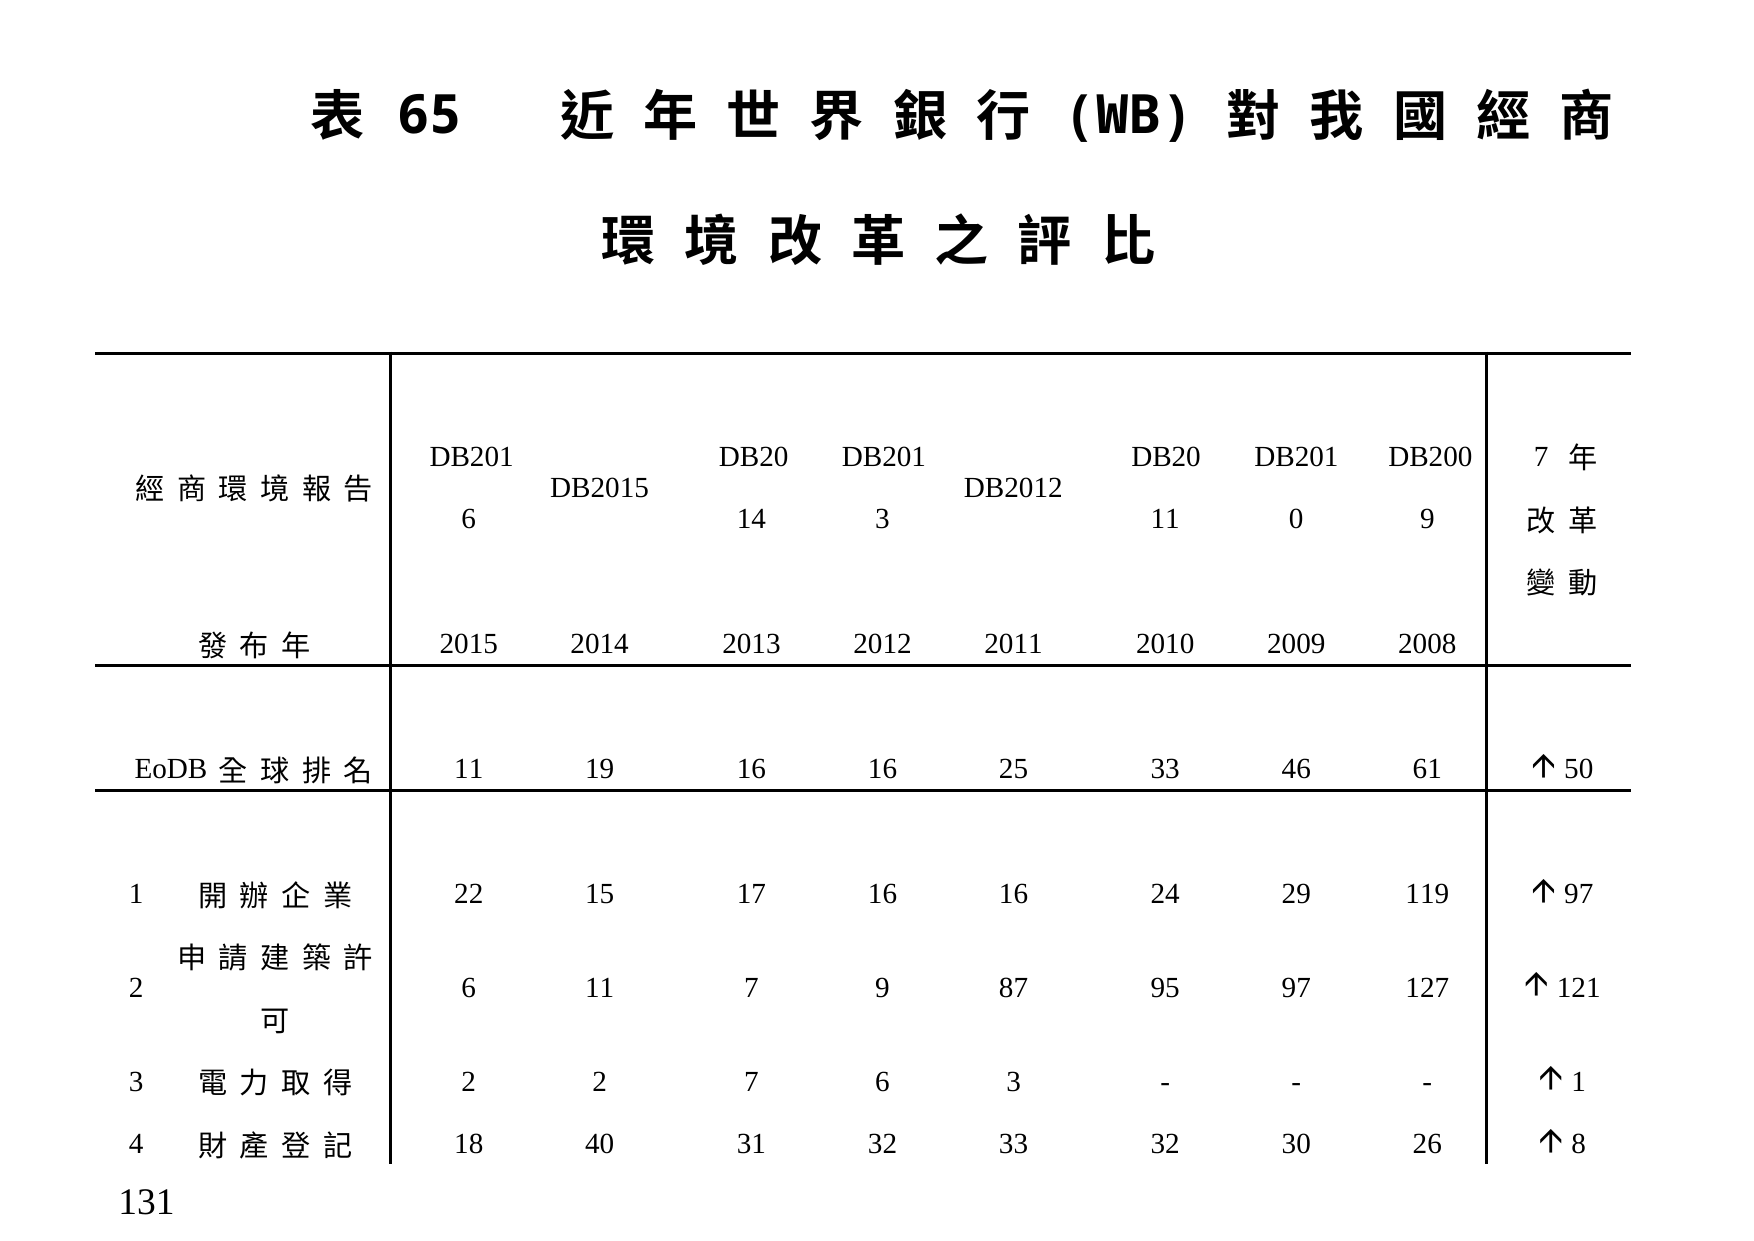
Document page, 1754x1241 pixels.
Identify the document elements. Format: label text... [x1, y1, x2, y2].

table_cell - [1076, 1039, 1213, 1102]
table_cell 開辦企業 [155, 792, 389, 914]
table_header DB2014 [665, 355, 802, 539]
table_cell 9 [802, 914, 939, 1039]
table_cell 17 [665, 792, 802, 914]
table_cell 7 [665, 1039, 802, 1102]
subtitle 表65 近年世界銀行(WB)對我國經商環境改革之評比 [128, 39, 1628, 289]
table_cell  97 [1488, 792, 1631, 914]
table_header DB2013 [802, 355, 939, 539]
table_cell - [1213, 1039, 1350, 1102]
table_cell  1 [1488, 1039, 1631, 1102]
table_cell 119 [1350, 792, 1485, 914]
table_header 7年 改革變動 [1488, 355, 1631, 664]
table_cell 40 [528, 1102, 665, 1164]
table_cell 2008 [1350, 539, 1485, 664]
table_cell 4 [95, 1102, 154, 1164]
table_cell 2 [392, 1039, 528, 1102]
table_cell  8 [1488, 1102, 1631, 1164]
table_cell 33 [1076, 667, 1213, 789]
table_cell 18 [392, 1102, 528, 1164]
table_cell 127 [1350, 914, 1485, 1039]
table_cell 財產登記 [155, 1102, 389, 1164]
table_cell 1 [95, 792, 154, 914]
table_cell 2011 [939, 539, 1076, 664]
table_cell 3 [939, 1039, 1076, 1102]
table_cell 申請建築許可 [155, 914, 389, 1039]
table_cell - [1350, 1039, 1485, 1102]
table_cell 31 [665, 1102, 802, 1164]
table_cell 32 [1076, 1102, 1213, 1164]
table_cell 19 [528, 667, 665, 789]
table_cell 16 [939, 792, 1076, 914]
table_cell 2014 [528, 539, 665, 664]
table_cell 61 [1350, 667, 1485, 789]
table_cell 2012 [802, 539, 939, 664]
table_header DB2012 [939, 355, 1076, 539]
table_cell 87 [939, 914, 1076, 1039]
table_cell 97 [1213, 914, 1350, 1039]
table_cell 26 [1350, 1102, 1485, 1164]
table_cell 2015 [392, 539, 528, 664]
table_header DB2010 [1213, 355, 1350, 539]
table_cell 16 [665, 667, 802, 789]
table_cell  50 [1488, 667, 1631, 789]
table_cell EoDB全球排名 [95, 667, 389, 789]
table_cell 7 [665, 914, 802, 1039]
table_cell 11 [528, 914, 665, 1039]
table_cell 電力取得 [155, 1039, 389, 1102]
table_cell  121 [1488, 914, 1631, 1039]
table_cell 6 [392, 914, 528, 1039]
table_cell 11 [392, 667, 528, 789]
table_cell 16 [802, 667, 939, 789]
table_cell 2013 [665, 539, 802, 664]
table_cell 2 [528, 1039, 665, 1102]
table_header DB2011 [1076, 355, 1213, 539]
table_cell 2009 [1213, 539, 1350, 664]
table_header DB2015 [528, 355, 665, 539]
table_cell 發布年 [95, 539, 389, 664]
table_cell 30 [1213, 1102, 1350, 1164]
table_cell 15 [528, 792, 665, 914]
table_cell 24 [1076, 792, 1213, 914]
table_cell 95 [1076, 914, 1213, 1039]
table_cell 6 [802, 1039, 939, 1102]
table_cell 33 [939, 1102, 1076, 1164]
table_header DB2016 [392, 355, 528, 539]
table_cell 16 [802, 792, 939, 914]
table_cell 25 [939, 667, 1076, 789]
table_cell 3 [95, 1039, 154, 1102]
table_header 經商環境報告 [95, 355, 389, 539]
table_header DB2009 [1350, 355, 1485, 539]
table_cell 22 [392, 792, 528, 914]
table_cell 29 [1213, 792, 1350, 914]
table_cell 2 [95, 914, 154, 1039]
table_cell 32 [802, 1102, 939, 1164]
table_cell 46 [1213, 667, 1350, 789]
table_cell 2010 [1076, 539, 1213, 664]
